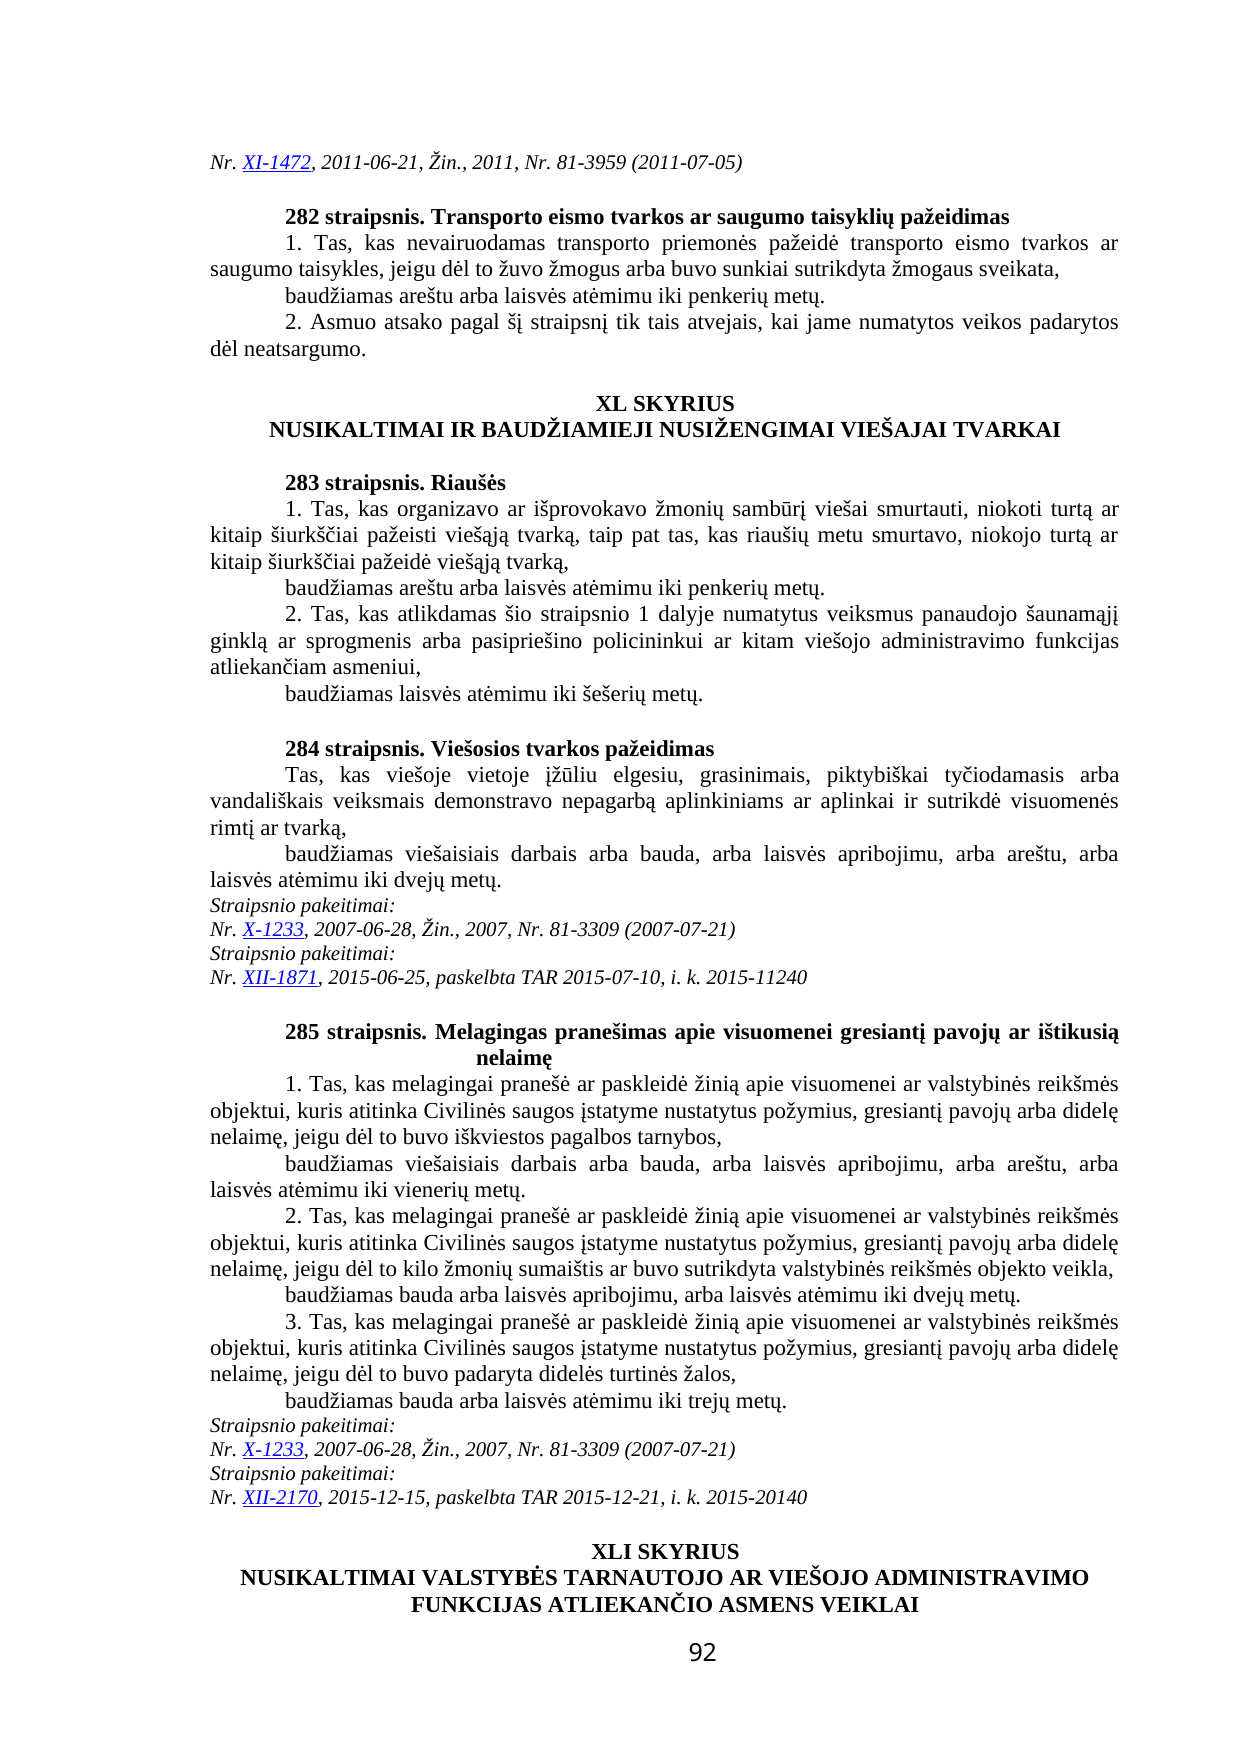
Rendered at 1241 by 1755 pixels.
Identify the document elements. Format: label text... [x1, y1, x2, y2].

text baudžiamas viešaisiais darbais arba bauda, arba laisvės apribojimu, arba areštu, arba laisvės atėmimu iki vienerių metų. [210, 1149, 1120, 1202]
text Straipsnio pakeitimai: [210, 941, 1120, 965]
text baudžiamas areštu arba laisvės atėmimu iki penkerių metų. [210, 282, 1120, 308]
text 1. Tas, kas nevairuodamas transporto priemonės pažeidė transporto eismo tvarkos ar saugumo taisykles, jeigu dėl to žuvo žmogus arba buvo sunkiai sutrikdyta žmogaus sveikata, [210, 229, 1120, 282]
text Nr. XII-2170, 2015-12-15, paskelbta TAR 2015-12-21, i. k. 2015-20140 [210, 1485, 1120, 1509]
text XLI SKYRIUS [210, 1538, 1120, 1564]
text 282 straipsnis. Transporto eismo tvarkos ar saugumo taisyklių pažeidimas [210, 203, 1120, 229]
text NUSIKALTIMAI VALSTYBĖS TARNAUTOJO AR VIEŠOJO ADMINISTRAVIMO FUNKCIJAS ATLIEKANČIO ASMENS VEIKLAI [210, 1564, 1120, 1617]
text baudžiamas viešaisiais darbais arba bauda, arba laisvės apribojimu, arba areštu, arba laisvės atėmimu iki dvejų metų. [210, 840, 1120, 893]
text Nr. XI-1472, 2011-06-21, Žin., 2011, Nr. 81-3959 (2011-07-05) [210, 150, 1120, 174]
text 3. Tas, kas melagingai pranešė ar paskleidė žinią apie visuomenei ar valstybinės reikšmės objektui, kuris atitinka Civilinės saugos įstatyme nustatytus požymius, gresiantį pavojų arba didelę nelaimę, jeigu dėl to buvo padaryta didelės turtinės žalos, [210, 1308, 1120, 1387]
text NUSIKALTIMAI IR BAUDŽIAMIEJI NUSIŽENGIMAI VIEŠAJAI TVARKAI [210, 416, 1120, 442]
text Nr. XII-1871, 2015-06-25, paskelbta TAR 2015-07-10, i. k. 2015-11240 [210, 965, 1120, 989]
text 283 straipsnis. Riaušės [210, 469, 1120, 495]
text 285 straipsnis. Melagingas pranešimas apie visuomenei gresiantį pavojų ar ištikusią nelaimę [285, 1018, 1120, 1071]
text Straipsnio pakeitimai: [210, 1413, 1120, 1437]
text XL SKYRIUS [210, 390, 1120, 416]
text baudžiamas areštu arba laisvės atėmimu iki penkerių metų. [210, 574, 1120, 601]
text baudžiamas bauda arba laisvės apribojimu, arba laisvės atėmimu iki dvejų metų. [210, 1281, 1120, 1308]
text Straipsnio pakeitimai: [210, 893, 1120, 917]
text 2. Tas, kas melagingai pranešė ar paskleidė žinią apie visuomenei ar valstybinės reikšmės objektui, kuris atitinka Civilinės saugos įstatyme nustatytus požymius, gresiantį pavojų arba didelę nelaimę, jeigu dėl to kilo žmonių sumaištis ar buvo sutrikdyta valstybinės reikšmės objekto veikla, [210, 1202, 1120, 1281]
text Tas, kas viešoje vietoje įžūliu elgesiu, grasinimais, piktybiškai tyčiodamasis arba vandališkais veiksmais demonstravo nepagarbą aplinkiniams ar aplinkai ir sutrikdė visuomenės rimtį ar tvarką, [210, 761, 1120, 840]
text Nr. X-1233, 2007-06-28, Žin., 2007, Nr. 81-3309 (2007-07-21) [210, 917, 1120, 941]
text 2. Asmuo atsako pagal šį straipsnį tik tais atvejais, kai jame numatytos veikos padarytos dėl neatsargumo. [210, 308, 1120, 361]
text baudžiamas laisvės atėmimu iki šešerių metų. [210, 679, 1120, 706]
text Straipsnio pakeitimai: [210, 1461, 1120, 1485]
text 2. Tas, kas atlikdamas šio straipsnio 1 dalyje numatytus veiksmus panaudojo šaunamąjį ginklą ar sprogmenis arba pasipriešino policininkui ar kitam viešojo administravimo funkcijas atliekančiam asmeniui, [210, 601, 1120, 679]
text baudžiamas bauda arba laisvės atėmimu iki trejų metų. [210, 1387, 1120, 1413]
text 1. Tas, kas melagingai pranešė ar paskleidė žinią apie visuomenei ar valstybinės reikšmės objektui, kuris atitinka Civilinės saugos įstatyme nustatytus požymius, gresiantį pavojų arba didelę nelaimę, jeigu dėl to buvo iškviestos pagalbos tarnybos, [210, 1071, 1120, 1149]
text 1. Tas, kas organizavo ar išprovokavo žmonių sambūrį viešai smurtauti, niokoti turtą ar kitaip šiurkščiai pažeisti viešąją tvarką, taip pat tas, kas riaušių metu smurtavo, niokojo turtą ar kitaip šiurkščiai pažeidė viešąją tvarką, [210, 495, 1120, 574]
text Nr. X-1233, 2007-06-28, Žin., 2007, Nr. 81-3309 (2007-07-21) [210, 1437, 1120, 1461]
text 284 straipsnis. Viešosios tvarkos pažeidimas [210, 735, 1120, 761]
